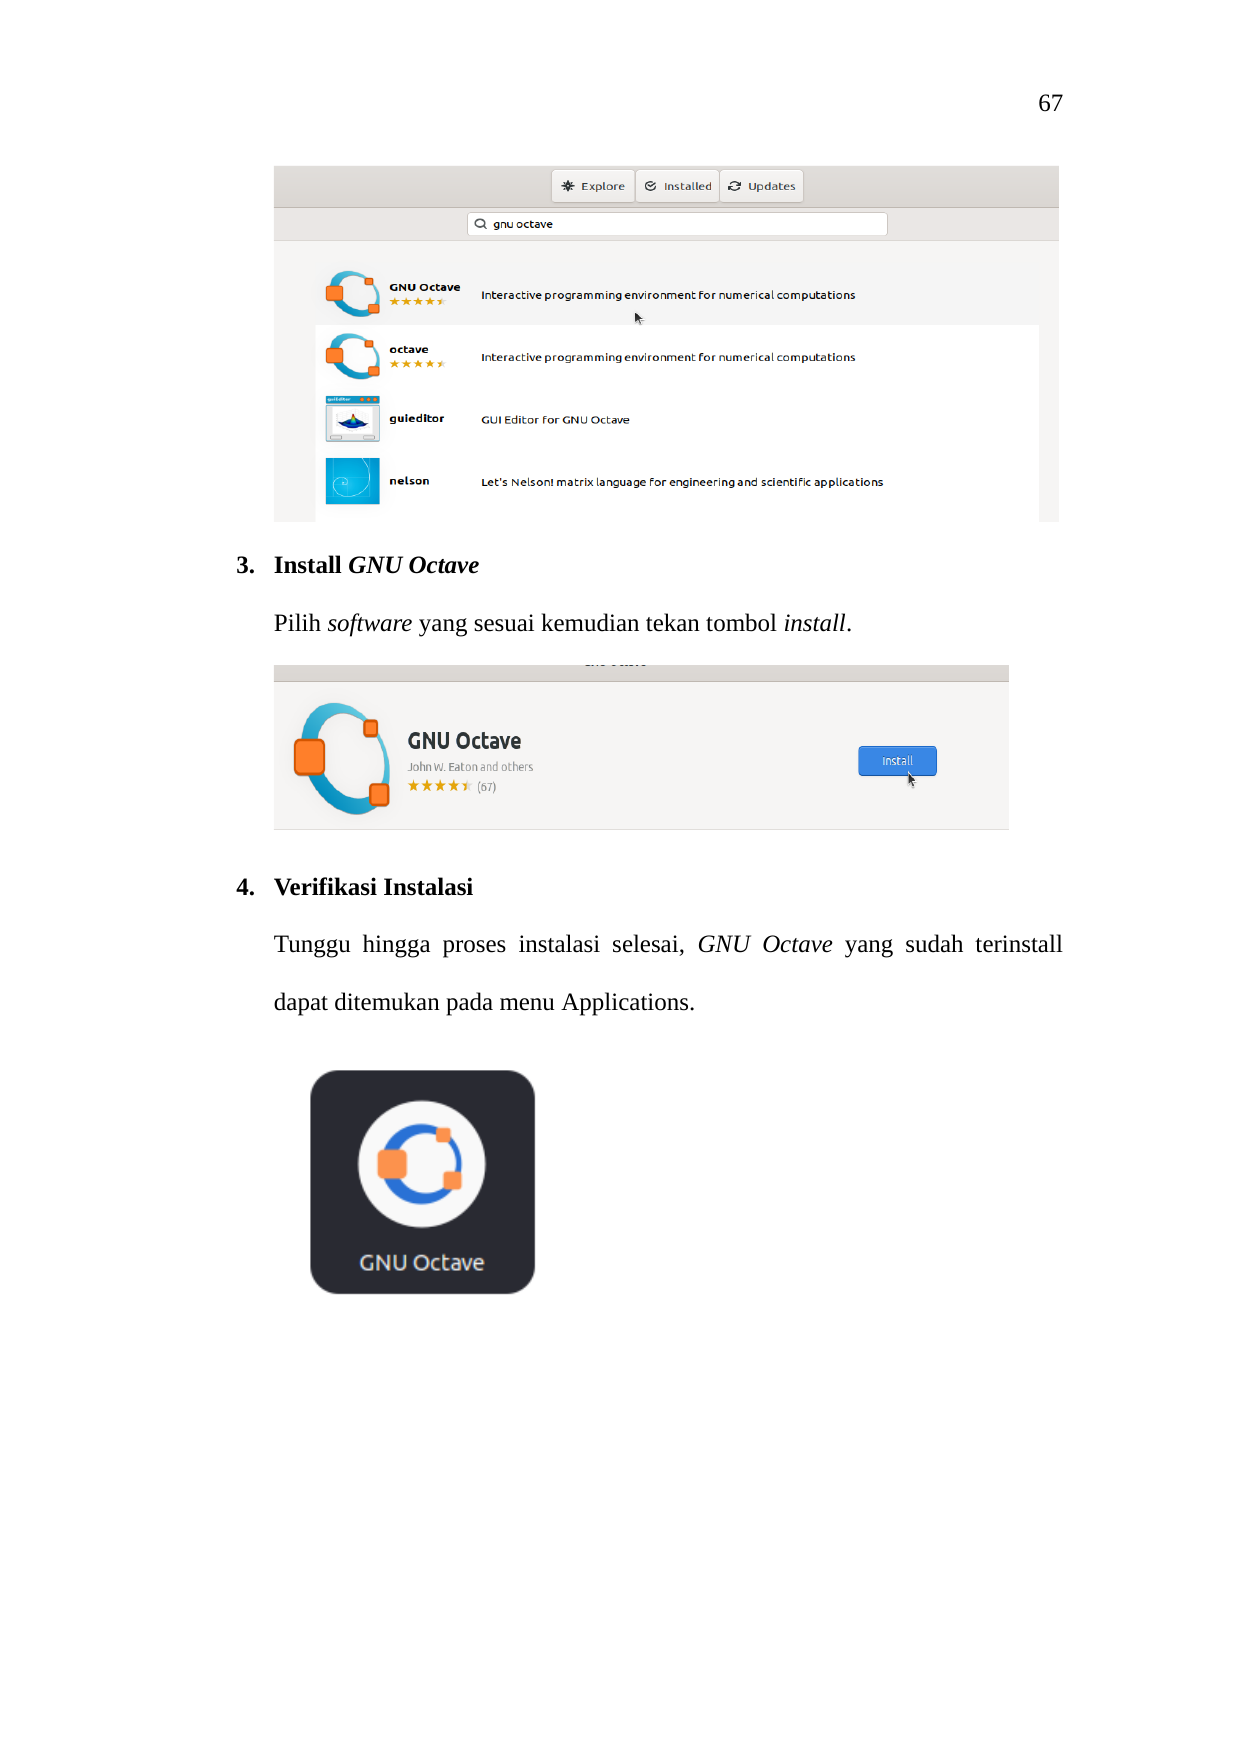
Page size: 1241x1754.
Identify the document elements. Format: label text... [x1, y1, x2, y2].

picture [273, 1044, 576, 1313]
list Install GNU Octave [236, 551, 1063, 579]
list Pilih software yang sesuai kemudian tekan tombol install. [236, 608, 1063, 637]
list Verifikasi Instalasi [236, 872, 1063, 900]
list Tunggu hingga proses instalasi selesai, GNU Octave yang sudah terinstall dapat ditemukan pada menu Applications. [236, 929, 1063, 1015]
picture [273, 665, 1009, 680]
